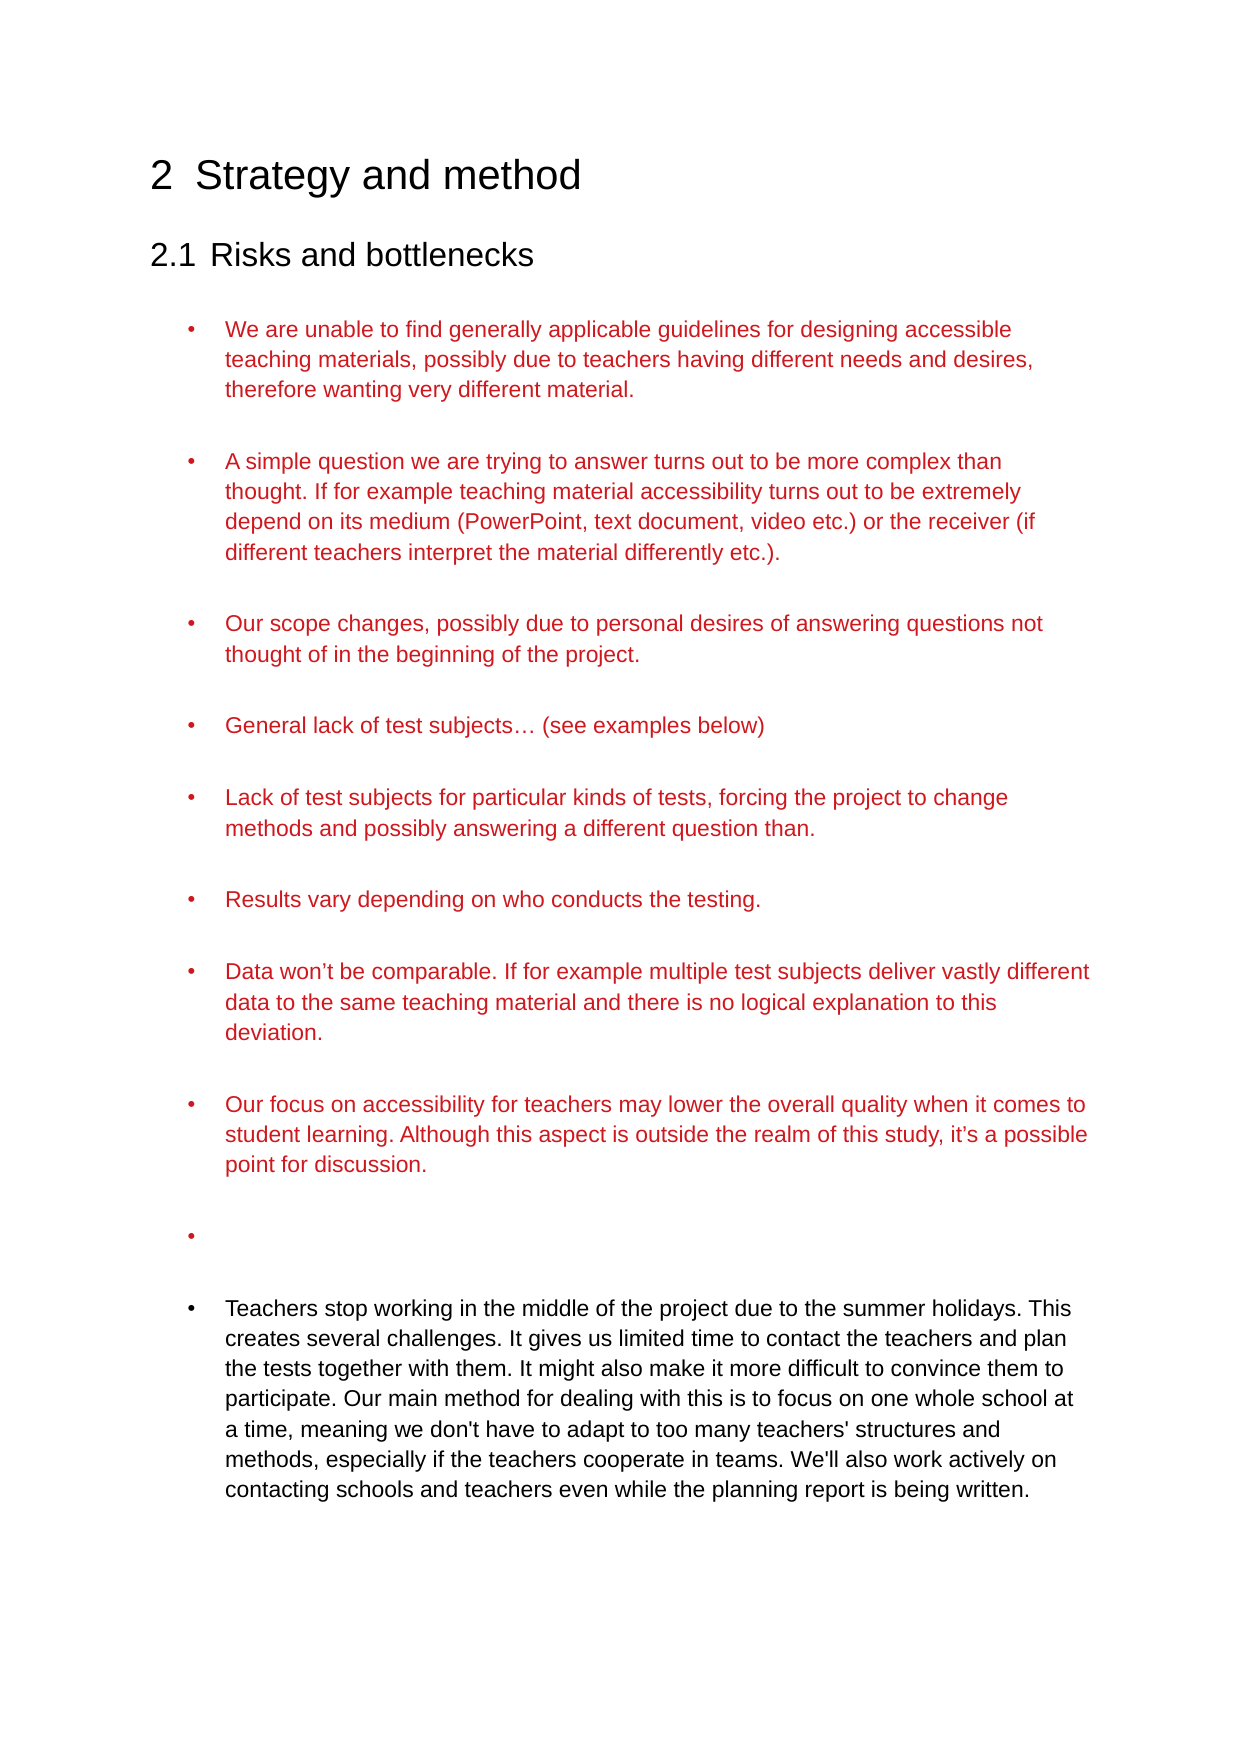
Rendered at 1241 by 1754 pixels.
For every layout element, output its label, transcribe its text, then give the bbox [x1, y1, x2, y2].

list General lack of test subjects… (see examples below) [187, 712, 1090, 739]
subtitle Strategy and method [150, 150, 1090, 198]
list Lack of test subjects for particular kinds of tests, forcing the project to change methods and possibly answering a different question than. [187, 784, 1090, 841]
subtitle Risks and bottlenecks [150, 235, 1090, 274]
list A simple question we are trying to answer turns out to be more complex than thought. If for example teaching material accessibility turns out to be extremely depend on its medium (PowerPoint, text document, video etc.) or the receiver (if different teachers interpret the material differently etc.). [187, 448, 1090, 565]
list Data won’t be comparable. If for example multiple test subjects deliver vastly different data to the same teaching material and there is no logical explanation to this deviation. [187, 958, 1090, 1045]
list Teachers stop working in the middle of the project due to the summer holidays. This creates several challenges. It gives us limited time to contact the teachers and plan the tests together with them. It might also make it more difficult to convince them to participate. Our main method for dealing with this is to focus on one whole school at a time, meaning we don't have to adapt to too many teachers' structures and methods, especially if the teachers cooperate in teams. We'll also work actively on contacting schools and teachers even while the planning report is being written. [187, 1295, 1090, 1502]
list Our focus on accessibility for teachers may lower the overall quality when it comes to student learning. Although this aspect is outside the realm of this study, it’s a possible point for discussion. [187, 1091, 1090, 1177]
list Results vary depending on who conducts the testing. [187, 886, 1090, 913]
list Our scope changes, possibly due to personal desires of answering questions not thought of in the beginning of the project. [187, 610, 1090, 667]
list We are unable to find generally applicable guidelines for designing accessible teaching materials, possibly due to teachers having different needs and desires, therefore wanting very different material. [187, 316, 1090, 402]
